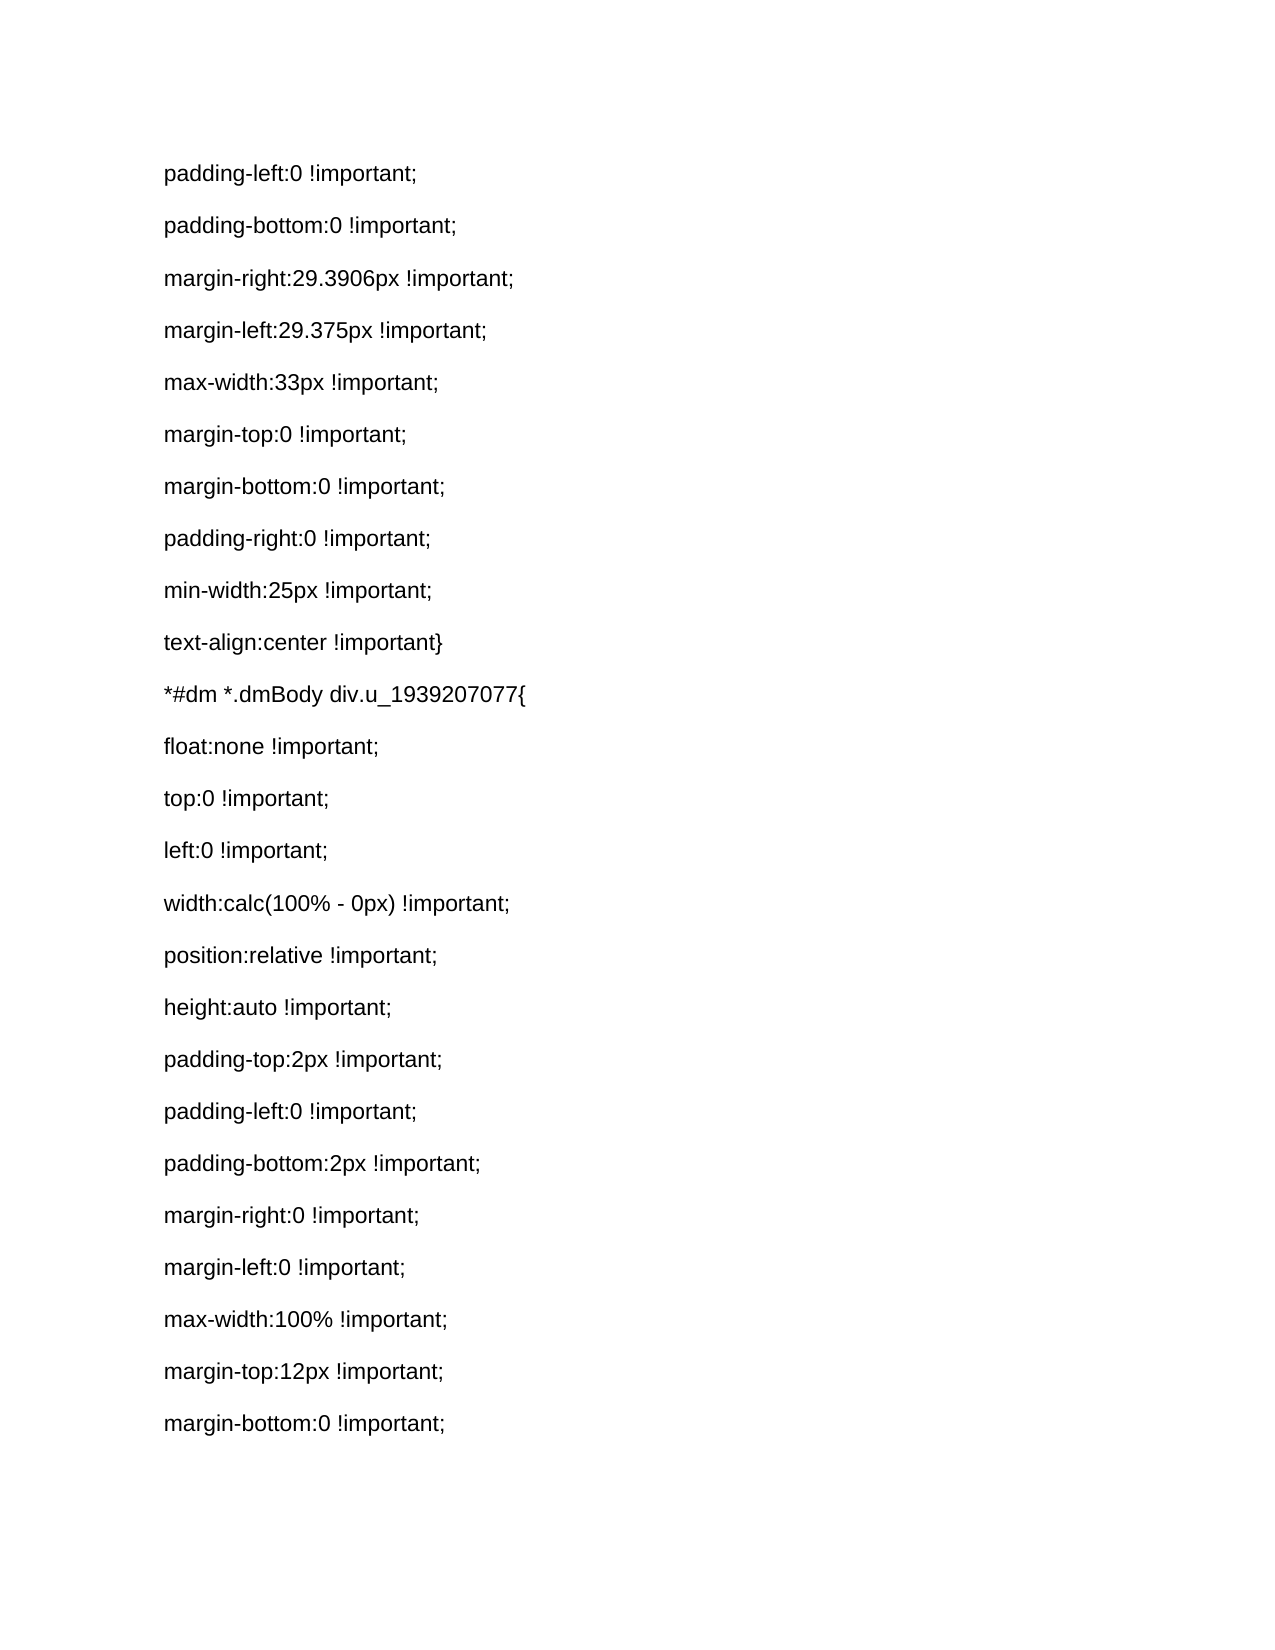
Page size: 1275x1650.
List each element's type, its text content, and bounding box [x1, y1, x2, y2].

table_cell text-align:center !important} [153, 619, 1125, 671]
table_cell margin-top:12px !important; [153, 1348, 1125, 1400]
table_cell top:0 !important; [153, 775, 1125, 827]
table_cell min-width:25px !important; [153, 567, 1125, 619]
table_cell left:0 !important; [153, 827, 1125, 879]
table_cell width:calc(100% - 0px) !important; [153, 879, 1125, 931]
table_cell margin-left:29.375px !important; [153, 306, 1125, 358]
table_cell padding-top:2px !important; [153, 1035, 1125, 1087]
table_cell padding-bottom:2px !important; [153, 1140, 1125, 1192]
table_cell float:none !important; [153, 723, 1125, 775]
table_cell margin-bottom:0 !important; [153, 463, 1125, 514]
table_cell padding-left:0 !important; [153, 1088, 1125, 1139]
table_cell max-width:33px !important; [153, 358, 1125, 410]
table_cell margin-top:0 !important; [153, 410, 1125, 462]
table_cell margin-bottom:0 !important; [153, 1400, 1125, 1452]
table_cell padding-right:0 !important; [153, 515, 1125, 567]
table_cell margin-left:0 !important; [153, 1244, 1125, 1296]
table_cell position:relative !important; [153, 931, 1125, 983]
table_cell margin-right:29.3906px !important; [153, 254, 1125, 306]
table_cell padding-left:0 !important; [153, 150, 1125, 202]
table_cell *#dm *.dmBody div.u_1939207077{ [153, 671, 1125, 723]
table_cell padding-bottom:0 !important; [153, 202, 1125, 254]
table_cell height:auto !important; [153, 983, 1125, 1035]
table_cell margin-right:0 !important; [153, 1192, 1125, 1244]
table_cell max-width:100% !important; [153, 1296, 1125, 1348]
